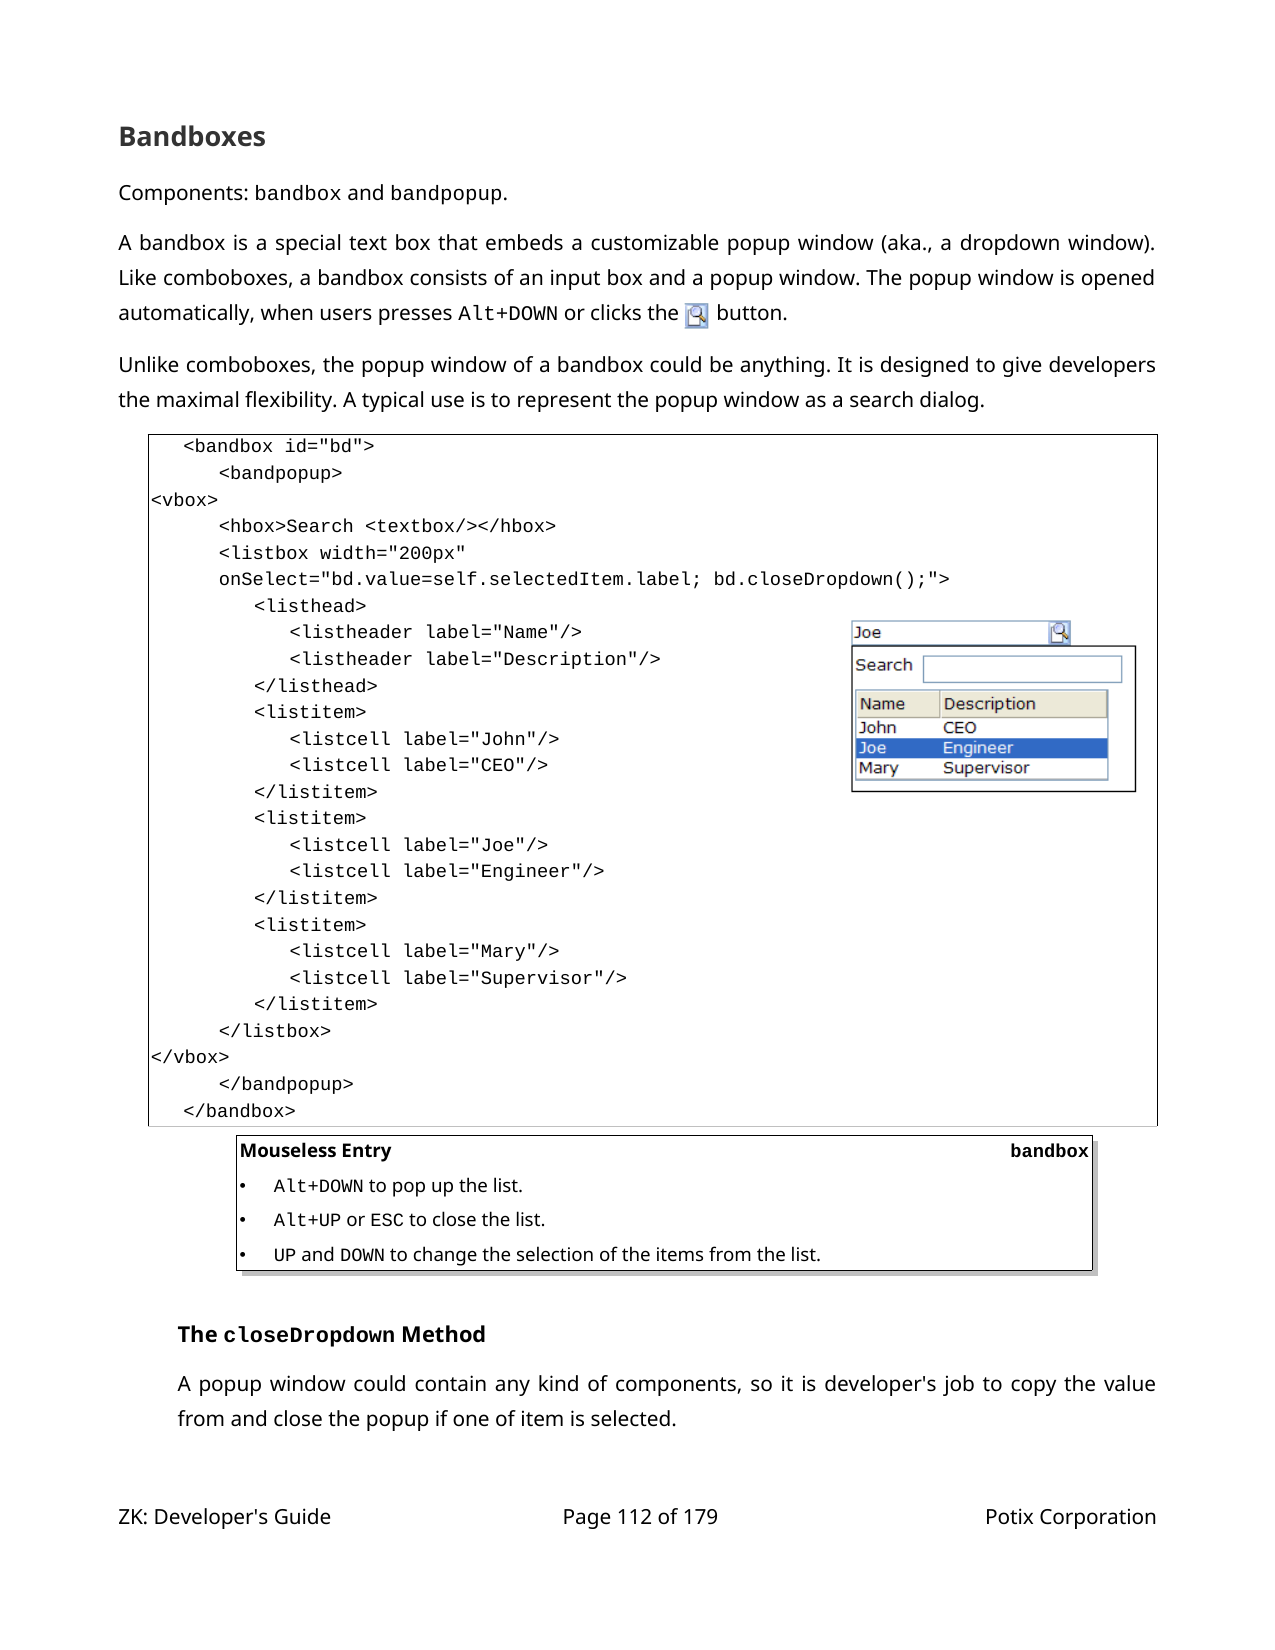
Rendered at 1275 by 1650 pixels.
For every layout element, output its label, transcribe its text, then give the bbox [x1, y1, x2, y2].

text A bandbox is a special text box that embeds a customizable popup window (aka., a dropdown window). Like comboboxes, a bandbox consists of an input box and a popup window. The popup window is opened automatically, when users presses Alt+DOWN or clicks the button. [118, 228, 1157, 330]
picture [684, 302, 711, 330]
text Mouseless Entry bandbox [237, 1136, 1092, 1163]
text Unlike comboboxes, the popup window of a bandbox could be anything. It is designed to give developers the maximal flexibility. A typical use is to represent the popup window as a search dialog. [118, 350, 1157, 414]
subtitle Bandboxes [118, 118, 1157, 155]
subtitle The closeDropdown Method [177, 1318, 1157, 1349]
text <bandbox id="bd"> <bandpopup> <vbox> <hbox>Search <textbox/></hbox> <listbox width="200px" onSelect="bd.value=self.selectedItem.label; bd.closeDropdown();"> <listhead> <listheader label="Name"/> <listheader label="Description"/> </listhead> <listitem> <listcell label="John"/> <listcell label="CEO"/> </listitem> <listitem> <listcell label="Joe"/> <listcell label="Engineer"/> </listitem> <listitem> <listcell label="Mary"/> <listcell label="Supervisor"/> </listitem> </listbox> </vbox> </bandpopup> </bandbox> [149, 435, 1157, 1126]
list Alt+DOWN to pop up the list. [237, 1169, 1092, 1198]
list Alt+UP or ESC to close the list. [237, 1204, 1092, 1232]
text Components: bandbox and bandpopup. [118, 178, 1157, 207]
picture [849, 618, 1140, 796]
text A popup window could contain any kind of components, so it is developer's job to copy the value from and close the popup if one of item is selected. [177, 1369, 1157, 1433]
list UP and DOWN to change the selection of the items from the list. [237, 1238, 1092, 1270]
